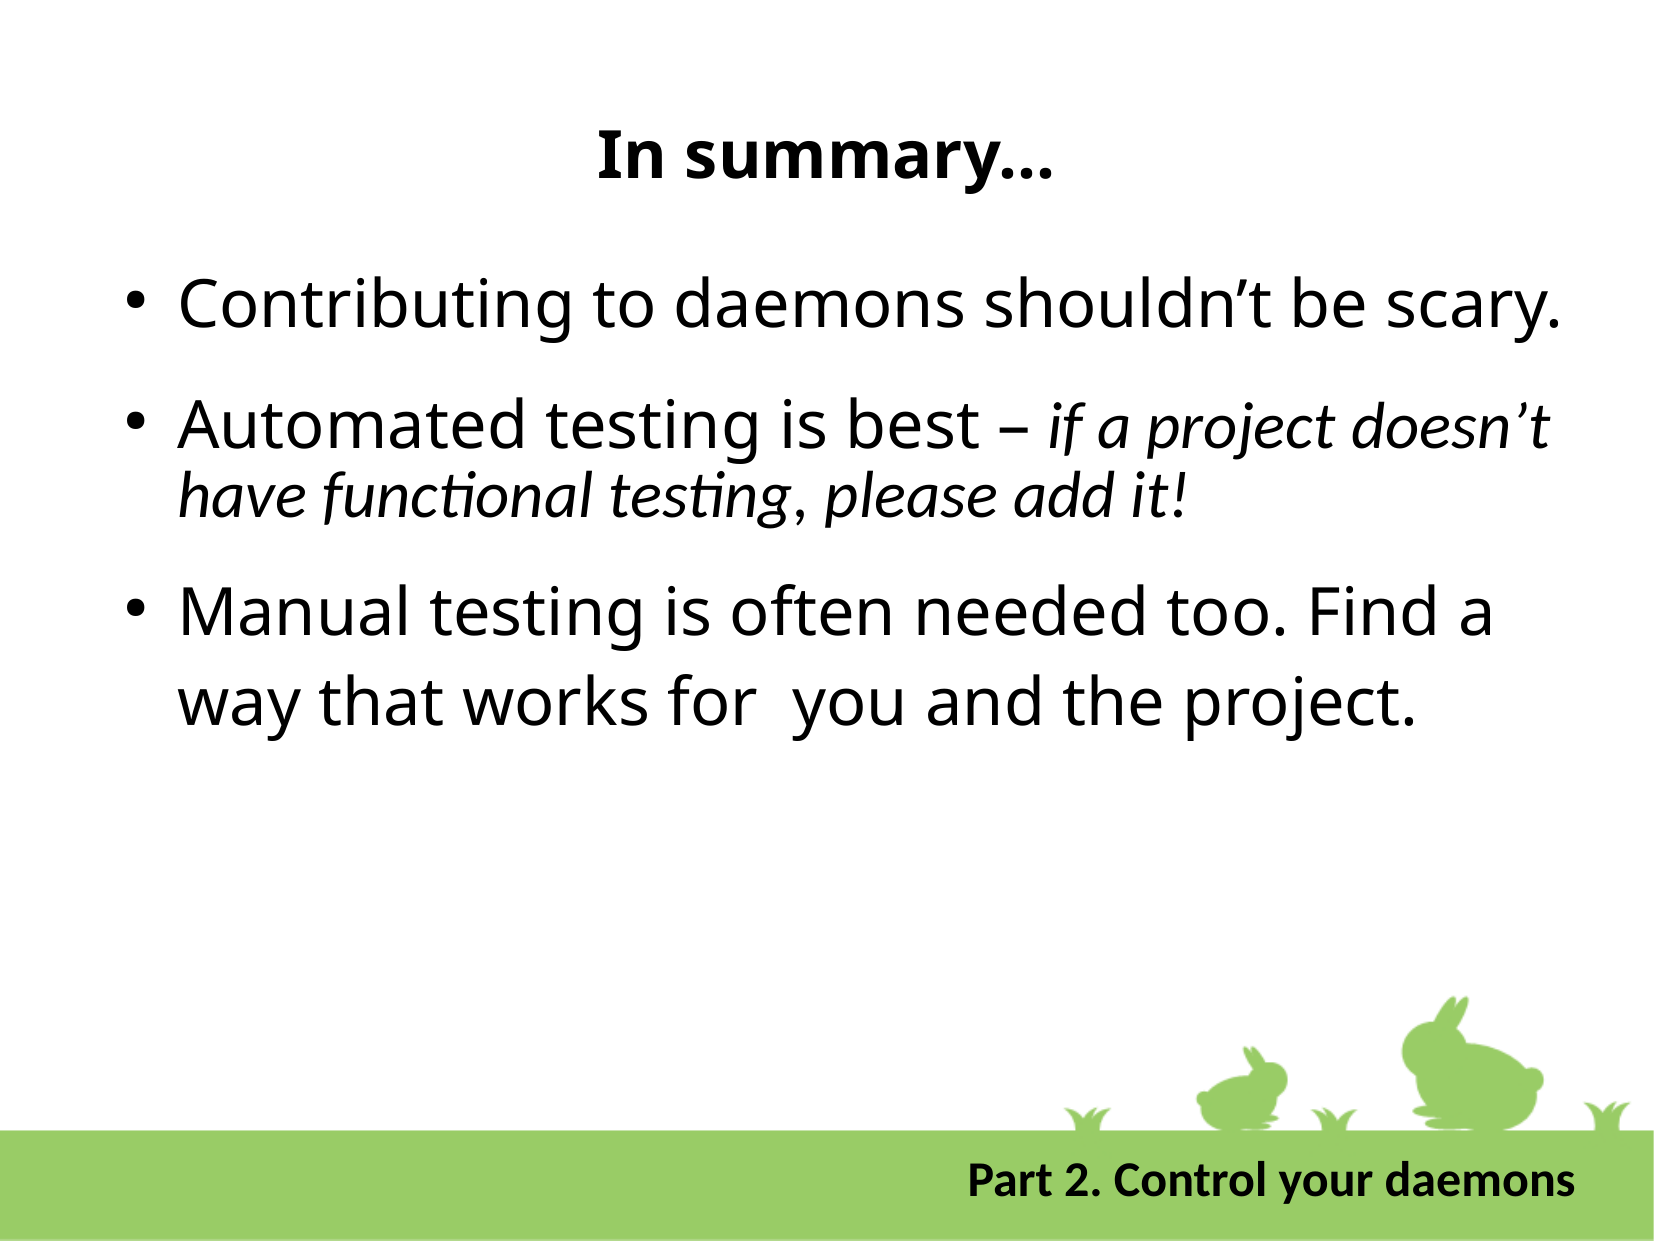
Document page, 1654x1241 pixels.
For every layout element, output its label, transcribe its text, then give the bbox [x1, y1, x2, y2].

picture [0, 0, 1654, 1241]
list Contributing to daemons shouldn’t be scary. Automated testing is best – if a project doesn’t have functional testing, please add it! Manual testing is often needed too. Find a way that works for you and the project. [106, 256, 1571, 1010]
title In summary... [82, 49, 1571, 257]
text_box Part 2. Control your daemons [874, 1151, 1614, 1217]
